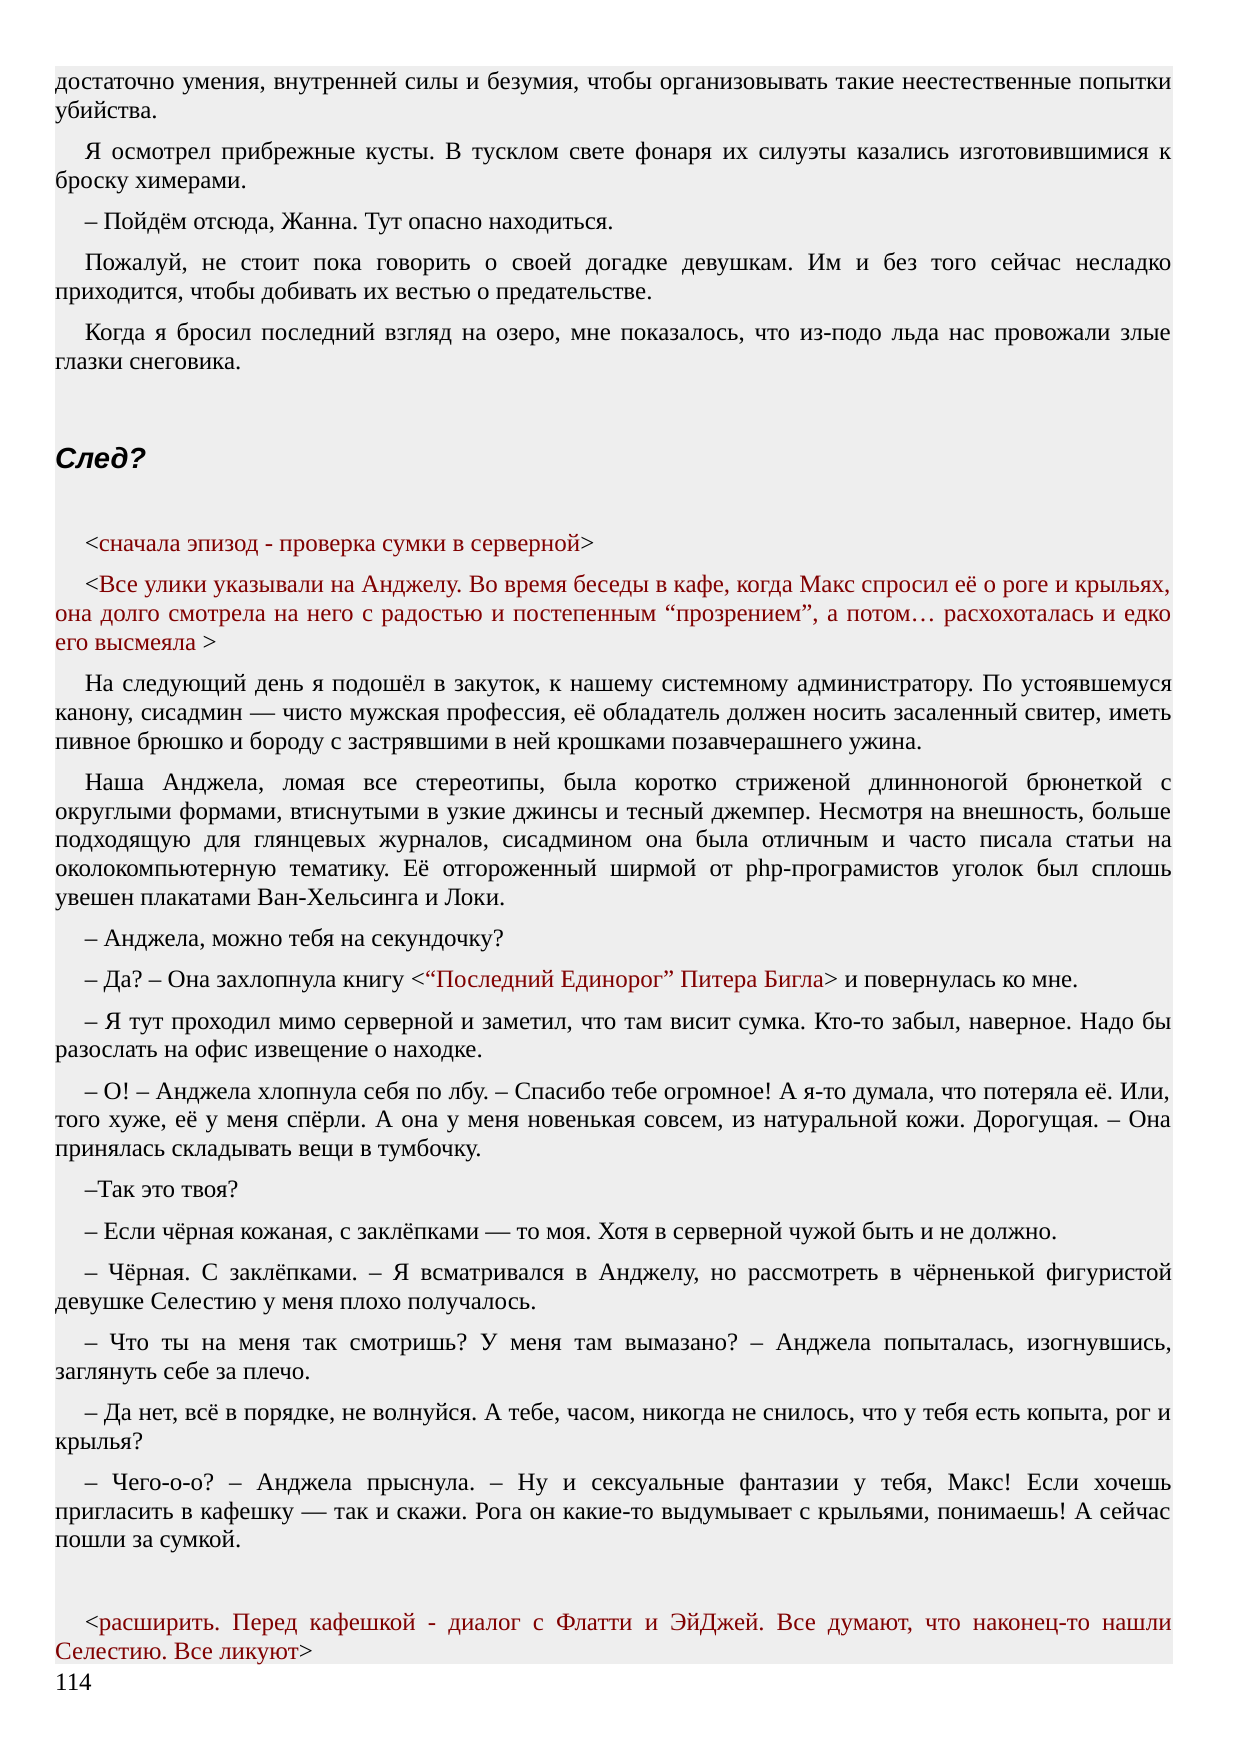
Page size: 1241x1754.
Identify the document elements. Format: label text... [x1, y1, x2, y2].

text – О! – Анджела хлопнула себя по лбу. – Спасибо тебе огромное! А я-то думала, что потеряла её. Или, того хуже, её у меня спёрли. А она у меня новенькая совсем, из натуральной кожи. Дорогущая. – Она принялась складывать вещи в тумбочку. [55, 1076, 1173, 1162]
text <сначала эпизод - проверка сумки в серверной> [55, 528, 1173, 557]
text – Чёрная. С заклёпками. – Я всматривался в Анджелу, но рассмотреть в чёрненькой фигуристой девушке Селестию у меня плохо получалось. [55, 1257, 1173, 1314]
text – Что ты на меня так смотришь? У меня там вымазано? – Анджела попыталась, изогнувшись, заглянуть себе за плечо. [55, 1327, 1173, 1384]
text – Если чёрная кожаная, с заклёпками — то моя. Хотя в серверной чужой быть и не должно. [55, 1216, 1173, 1244]
text На следующий день я подошёл в закуток, к нашему системному администратору. По устоявшемуся канону, сисадмин — чисто мужская профессия, её обладатель должен носить засаленный свитер, иметь пивное брюшко и бороду с застрявшими в ней крошками позавчерашнего ужина. [55, 668, 1173, 754]
text – Анджела, можно тебя на секундочку? [55, 923, 1173, 952]
text – Я тут проходил мимо серверной и заметил, что там висит сумка. Кто-то забыл, наверное. Надо бы разослать на офис извещение о находке. [55, 1006, 1173, 1063]
text Наша Анджела, ломая все стереотипы, была коротко стриженой длинноногой брюнеткой с округлыми формами, втиснутыми в узкие джинсы и тесный джемпер. Несмотря на внешность, больше подходящую для глянцевых журналов, сисадмином она была отличным и часто писала статьи на околокомпьютерную тематику. Её отгороженный ширмой от php-програмистов уголок был сплошь увешен плакатами Ван-Хельсинга и Локи. [55, 767, 1173, 911]
text – Чего-о-о? – Анджела прыснула. – Ну и сексуальные фантазии у тебя, Макс! Если хочешь пригласить в кафешку — так и скажи. Рога он какие-то выдумывает с крыльями, понимаешь! А сейчас пошли за сумкой. [55, 1467, 1173, 1553]
text Когда я бросил последний взгляд на озеро, мне показалось, что из-подо льда нас провожали злые глазки снеговика. [55, 317, 1173, 375]
subtitle След? [55, 441, 1173, 474]
text Пожалуй, не стоит пока говорить о своей догадке девушкам. Им и без того сейчас несладко приходится, чтобы добивать их вестью о предательстве. [55, 247, 1173, 305]
text – Пойдём отсюда, Жанна. Тут опасно находиться. [55, 206, 1173, 235]
text – Да нет, всё в порядке, не волнуйся. А тебе, часом, никогда не снилось, что у тебя есть копыта, рог и крылья? [55, 1397, 1173, 1454]
text Я осмотрел прибрежные кусты. В тусклом свете фонаря их силуэты казались изготовившимися к броску химерами. [55, 136, 1173, 193]
text <Все улики указывали на Анджелу. Во время беседы в кафе, когда Макс спросил её о роге и крыльях, она долго смотрела на него с радостью и постепенным “прозрением”, а потом… расхохоталась и едко его высмеяла > [55, 569, 1173, 656]
text достаточно умения, внутренней силы и безумия, чтобы организовывать такие неестественные попытки убийства. [55, 66, 1173, 123]
text – Да? – Она захлопнула книгу <“Последний Единорог” Питера Бигла> и повернулась ко мне. [55, 964, 1173, 993]
text –Так это твоя? [55, 1174, 1173, 1203]
text <расширить. Перед кафешкой - диалог с Флатти и ЭйДжей. Все думают, что наконец-то нашли Селестию. Все ликуют> [55, 1607, 1173, 1664]
